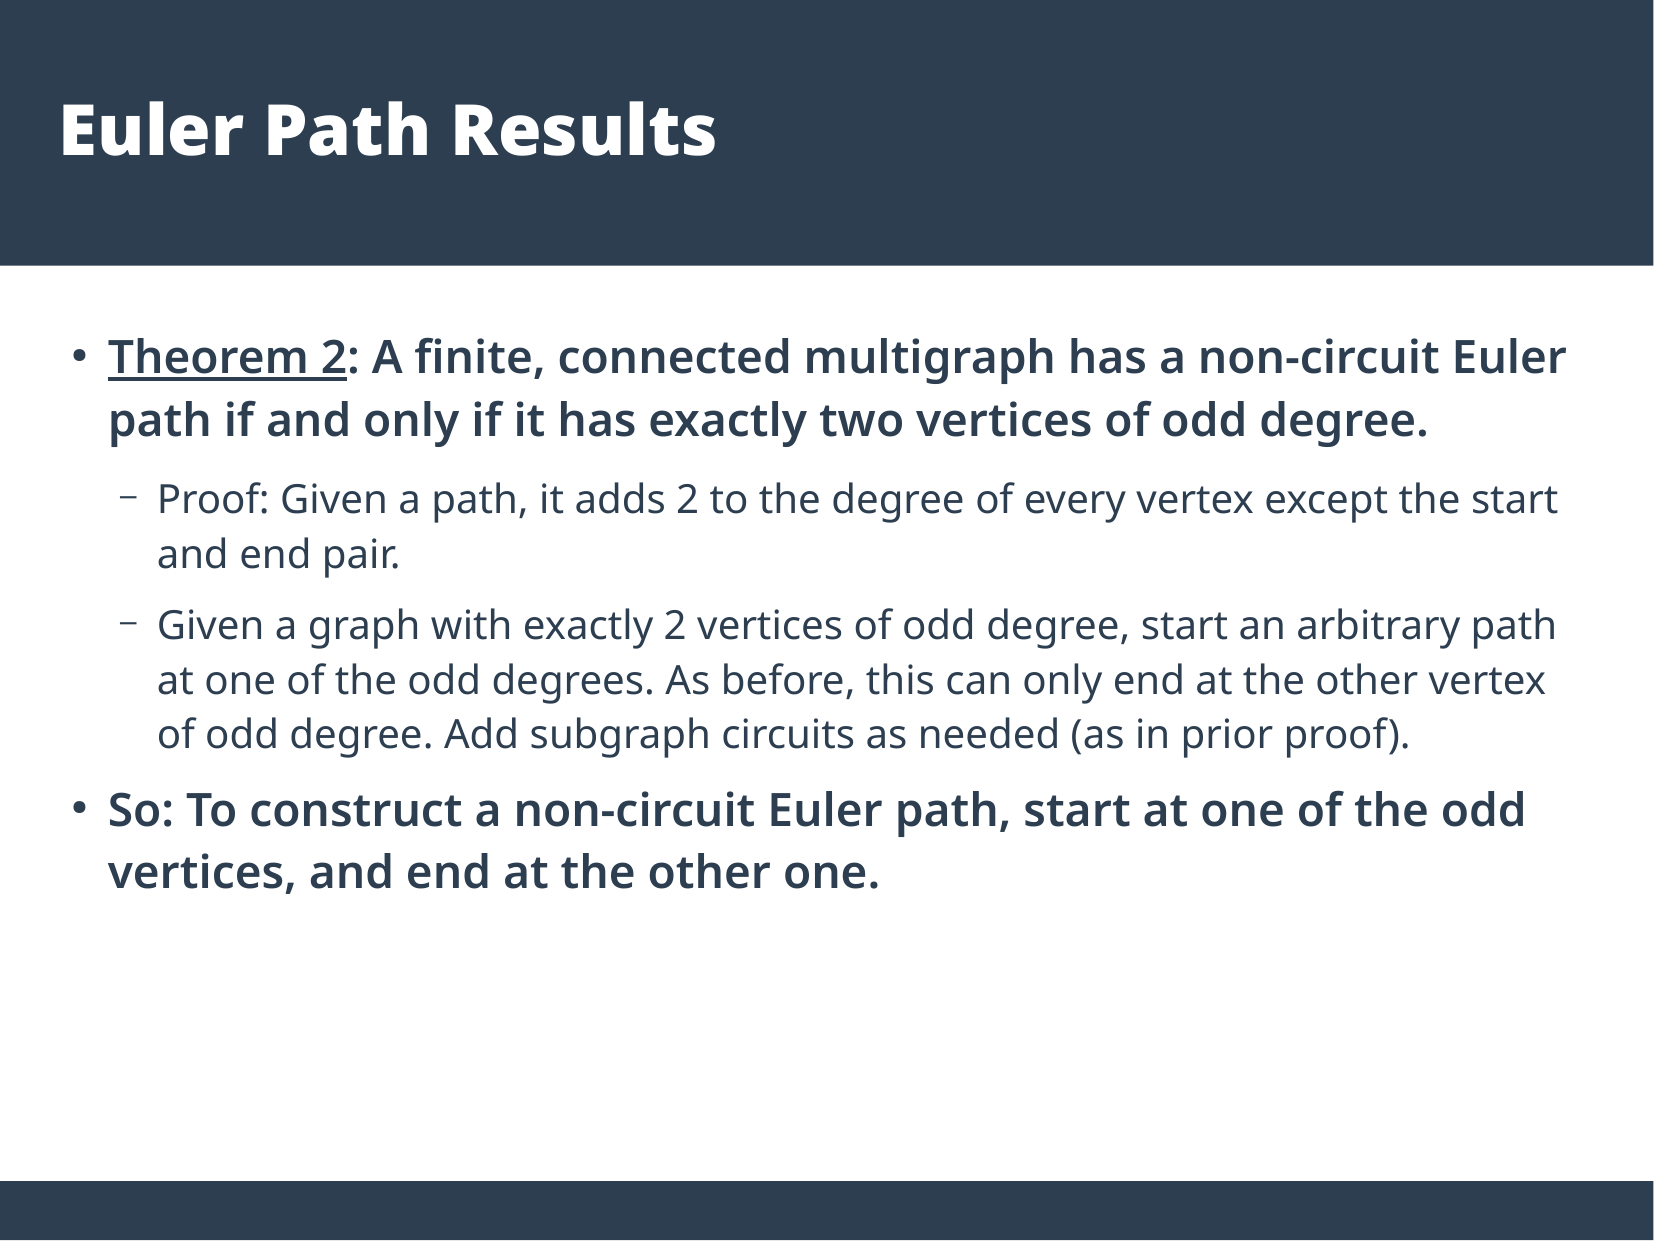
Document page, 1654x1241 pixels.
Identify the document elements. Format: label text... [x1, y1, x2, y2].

list Theorem 2: A finite, connected multigraph has a non-circuit Euler path if and only if it has exactly two vertices of odd degree. Proof: Given a path, it adds 2 to the degree of every vertex except the start and end pair. Given a graph with exactly 2 vertices of odd degree, start an arbitrary path at one of the odd degrees. As before, this can only end at the other vertex of odd degree. Add subgraph circuits as needed (as in prior proof). So: To construct a non-circuit Euler path, start at one of the odd vertices, and end at the other one. [59, 324, 1595, 976]
title Euler Path Results [59, 49, 1595, 207]
